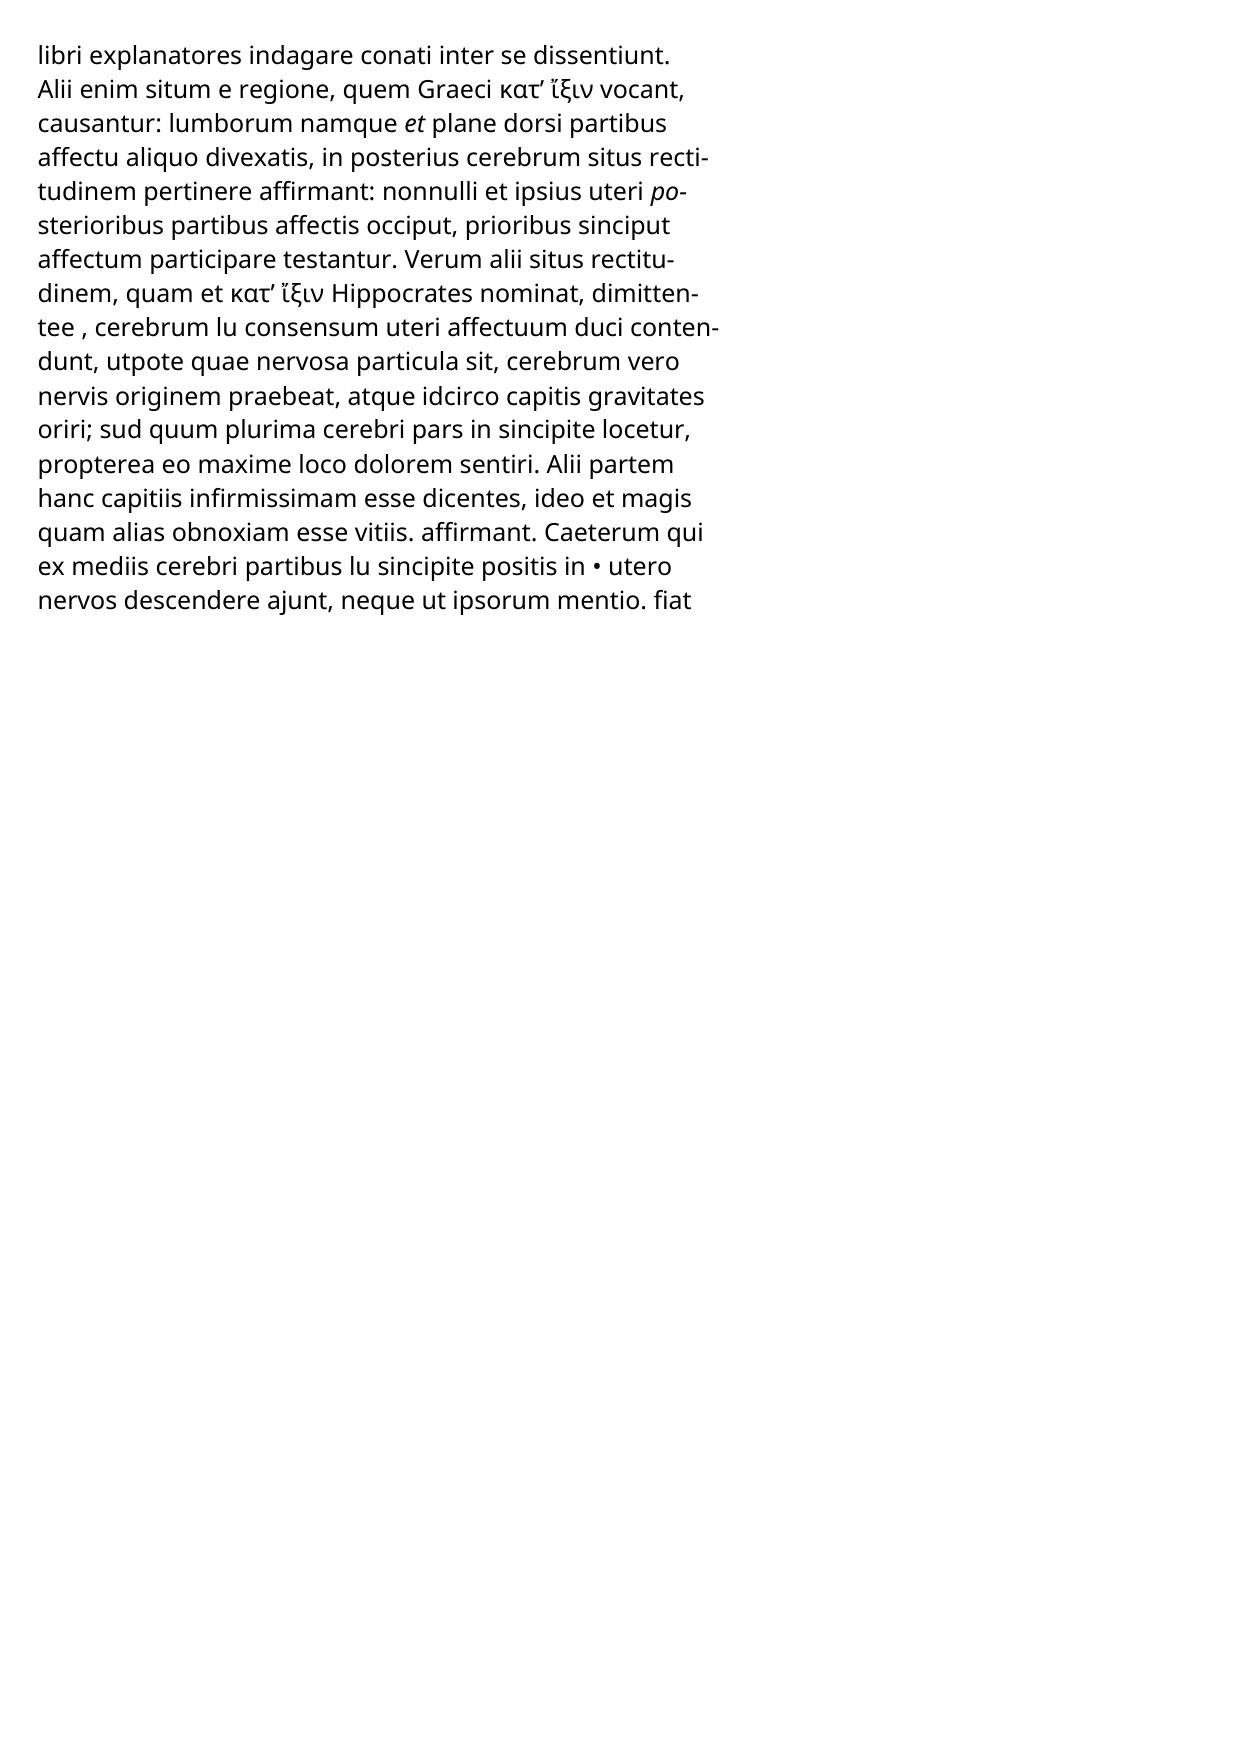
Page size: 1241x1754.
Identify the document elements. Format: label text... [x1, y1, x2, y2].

text libri explanatores indagare conati inter se dissentiunt. Alii enim situm e regione, quem Graeci κατ’ ἴξιν vocant, causantur: lumborum namque et plane dorsi partibus affectu aliquo divexatis, in posterius cerebrum situs recti- tudinem pertinere affirmant: nonnulli et ipsius uteri po- sterioribus partibus affectis occiput, prioribus sinciput affectum participare testantur. Verum alii situs rectitu- dinem, quam et κατ’ ἴξιν Hippocrates nominat, dimitten- tee , cerebrum lu consensum uteri affectuum duci conten- dunt, utpote quae nervosa particula sit, cerebrum vero nervis originem praebeat, atque idcirco capitis gravitates oriri; sud quum plurima cerebri pars in sincipite locetur, propterea eo maxime loco dolorem sentiri. Alii partem hanc capitiis infirmissimam esse dicentes, ideo et magis quam alias obnoxiam esse vitiis. affirmant. Caeterum qui ex mediis cerebri partibus lu sincipite positis in • utero nervos descendere ajunt, neque ut ipsorum mentio. fiat [37, 37, 1203, 617]
